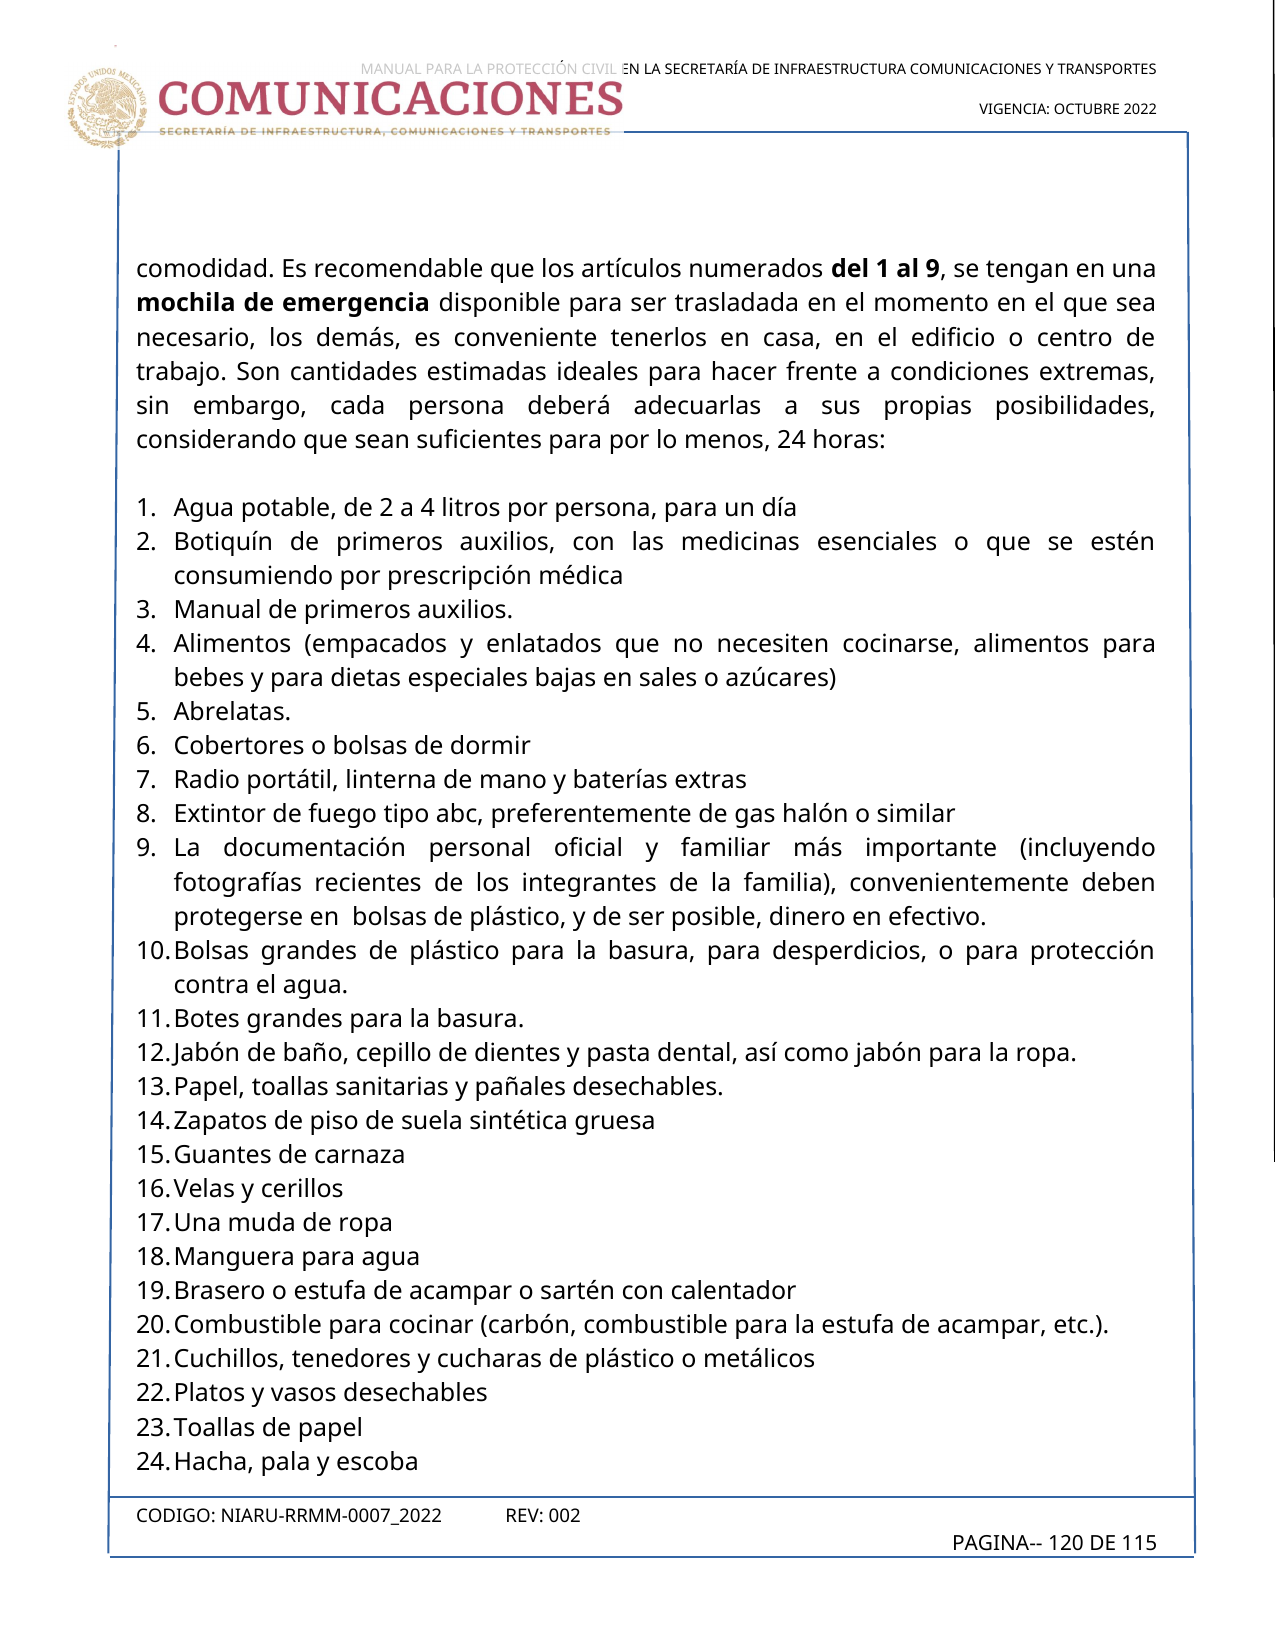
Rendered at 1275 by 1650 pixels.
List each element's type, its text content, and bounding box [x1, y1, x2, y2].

list Jabón de baño, cepillo de dientes y pasta dental, así como jabón para la ropa. [136, 1034, 1157, 1068]
list Manual de primeros auxilios. [136, 592, 1157, 626]
list Bolsas grandes de plástico para la basura, para desperdicios, o para protección contra el agua. [136, 932, 1157, 1000]
list Cuchillos, tenedores y cucharas de plástico o metálicos [136, 1341, 1157, 1375]
list Platos y vasos desechables [136, 1375, 1157, 1409]
list Papel, toallas sanitarias y pañales desechables. [136, 1068, 1157, 1103]
list Velas y cerillos [136, 1171, 1157, 1205]
list Botes grandes para la basura. [136, 1000, 1157, 1034]
list Alimentos (empacados y enlatados que no necesiten cocinarse, alimentos para bebes y para dietas especiales bajas en sales o azúcares) [136, 626, 1157, 694]
list Zapatos de piso de suela sintética gruesa [136, 1103, 1157, 1137]
list Extintor de fuego tipo abc, preferentemente de gas halón o similar [136, 796, 1157, 830]
list La documentación personal oficial y familiar más importante (incluyendo fotografías recientes de los integrantes de la familia), convenientemente deben protegerse en bolsas de plástico, y de ser posible, dinero en efectivo. [136, 830, 1157, 932]
list Agua potable, de 2 a 4 litros por persona, para un día [136, 489, 1157, 523]
list Manguera para agua [136, 1239, 1157, 1273]
list Abrelatas. [136, 694, 1157, 728]
list Brasero o estufa de acampar o sartén con calentador [136, 1273, 1157, 1307]
list Una muda de ropa [136, 1205, 1157, 1239]
list Toallas de papel [136, 1409, 1157, 1443]
list Combustible para cocinar (carbón, combustible para la estufa de acampar, etc.). [136, 1307, 1157, 1341]
text comodidad. Es recomendable que los artículos numerados del 1 al 9, se tengan en una mochila de emergencia disponible para ser trasladada en el momento en el que sea necesario, los demás, es conveniente tenerlos en casa, en el edificio o centro de trabajo. Son cantidades estimadas ideales para hacer frente a condiciones extremas, sin embargo, cada persona deberá adecuarlas a sus propias posibilidades, considerando que sean suficientes para por lo menos, 24 horas: [136, 251, 1157, 455]
list Hacha, pala y escoba [136, 1443, 1157, 1477]
list Botiquín de primeros auxilios, con las medicinas esenciales o que se estén consumiendo por prescripción médica [136, 523, 1157, 592]
list Radio portátil, linterna de mano y baterías extras [136, 762, 1157, 796]
list Guantes de carnaza [136, 1137, 1157, 1171]
list Cobertores o bolsas de dormir [136, 728, 1157, 762]
